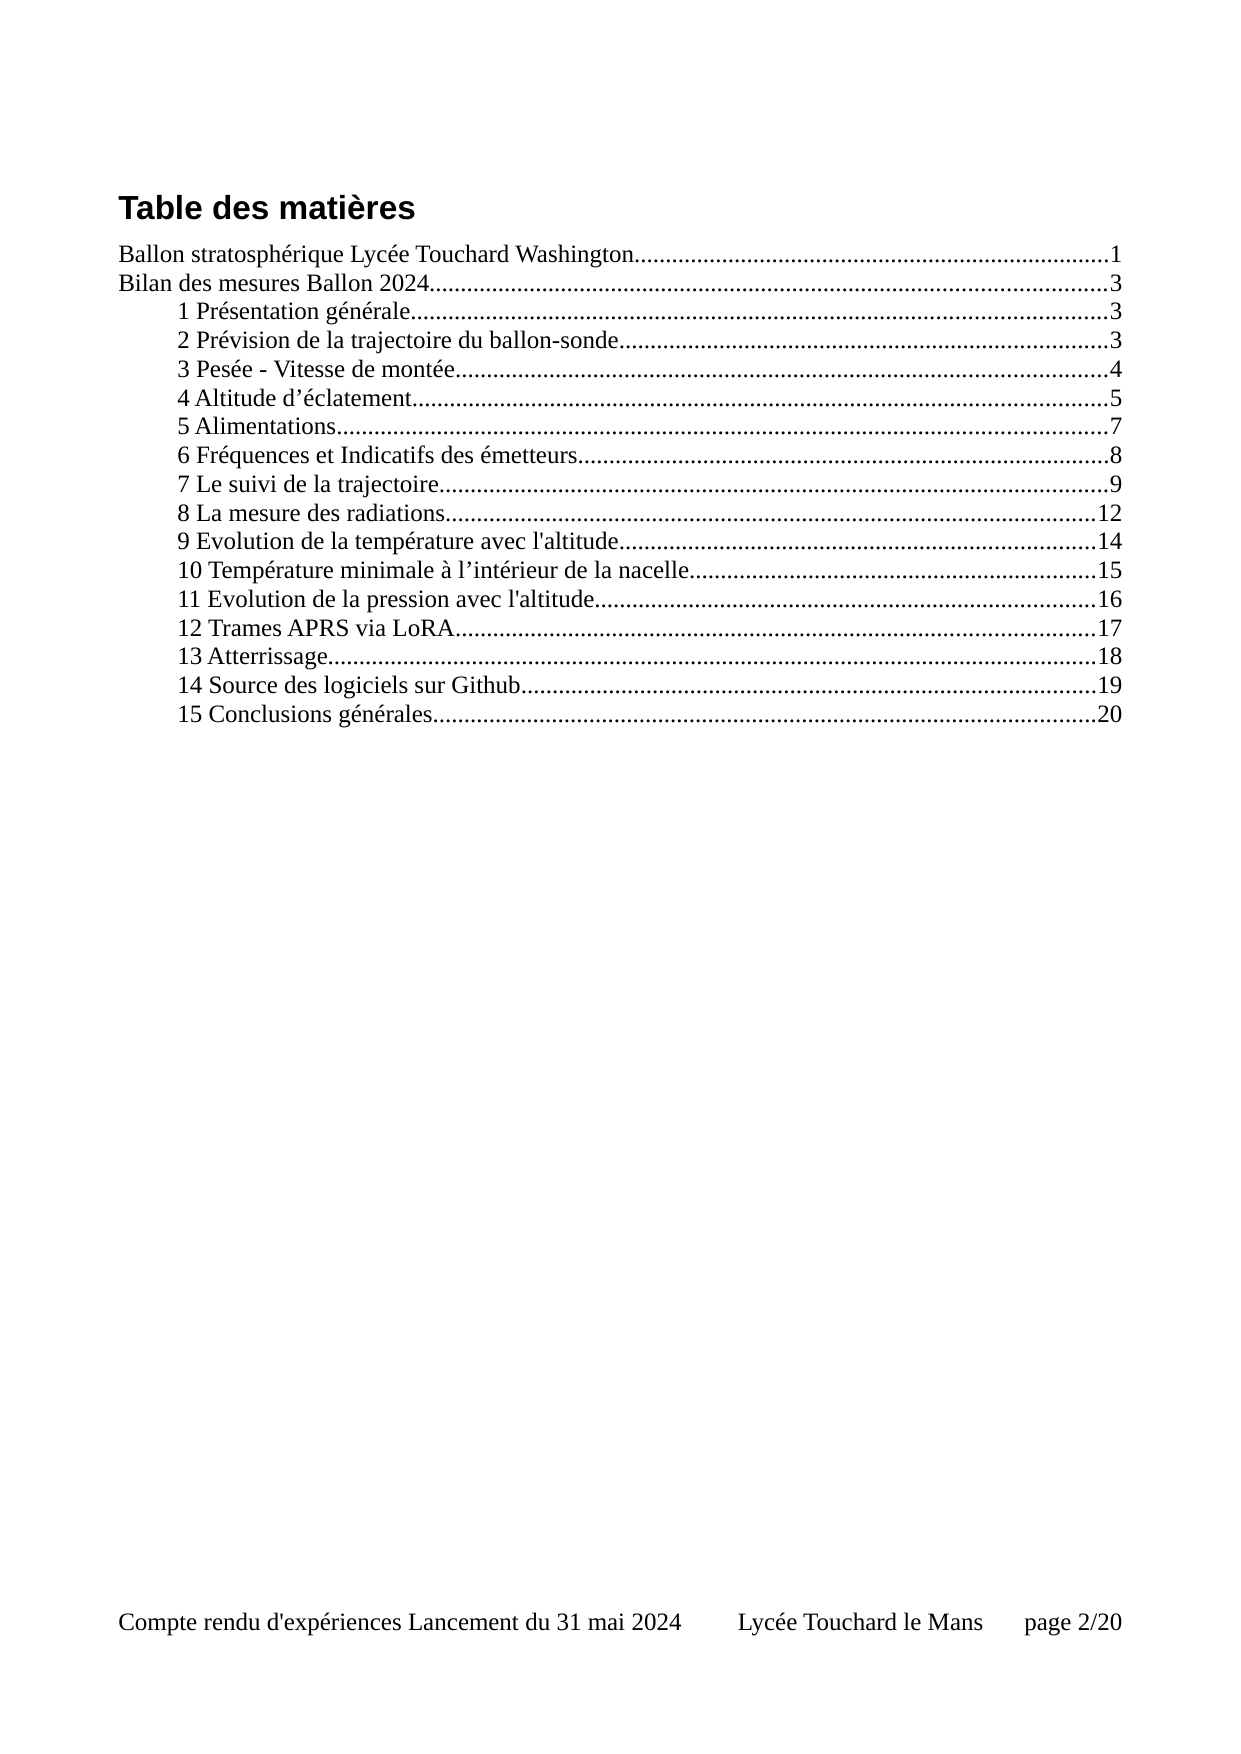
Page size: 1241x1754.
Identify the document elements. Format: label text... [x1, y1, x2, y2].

text 11 Evolution de la pression avec l'altitude 16 [177, 584, 1122, 613]
text 15 Conclusions générales 20 [177, 699, 1122, 728]
text 2 Prévision de la trajectoire du ballon-sonde 3 [177, 325, 1122, 354]
text 7 Le suivi de la trajectoire 9 [177, 469, 1122, 498]
text 14 Source des logiciels sur Github 19 [177, 670, 1122, 699]
text Ballon stratosphérique Lycée Touchard Washington 1 [118, 239, 1122, 268]
subtitle Table des matières [118, 188, 1122, 226]
text 3 Pesée - Vitesse de montée 4 [177, 354, 1122, 383]
text 9 Evolution de la température avec l'altitude 14 [177, 526, 1122, 555]
text 12 Trames APRS via LoRA 17 [177, 613, 1122, 641]
text 13 Atterrissage 18 [177, 641, 1122, 670]
text 1 Présentation générale 3 [177, 296, 1122, 325]
text 4 Altitude d’éclatement 5 [177, 383, 1122, 411]
text 6 Fréquences et Indicatifs des émetteurs 8 [177, 440, 1122, 469]
text 5 Alimentations 7 [177, 411, 1122, 440]
text 8 La mesure des radiations 12 [177, 498, 1122, 526]
text 10 Température minimale à l’intérieur de la nacelle 15 [177, 555, 1122, 584]
text Bilan des mesures Ballon 2024 3 [118, 268, 1122, 296]
